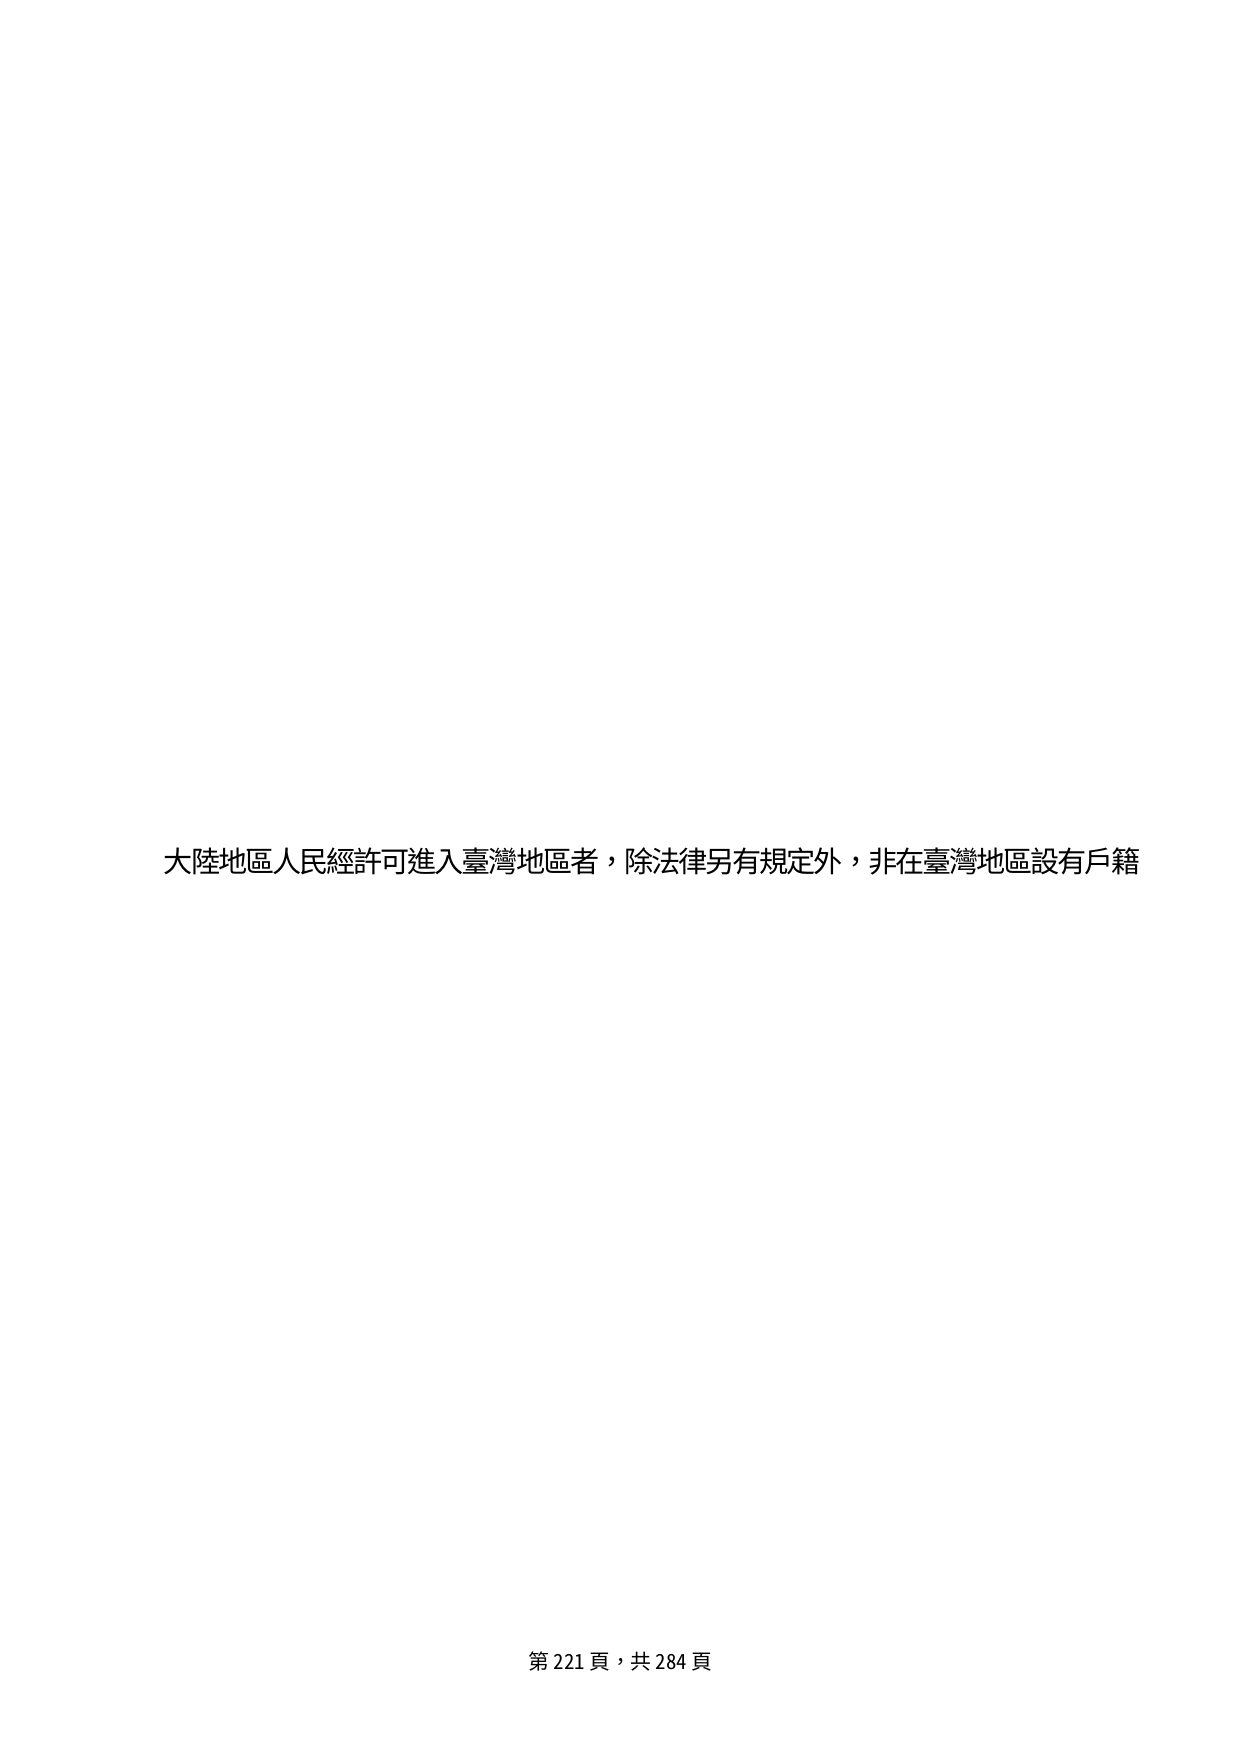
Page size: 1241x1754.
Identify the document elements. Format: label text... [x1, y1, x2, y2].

text 大陸地區人民經許可進入臺灣地區者，除法律另有規定外，非在臺灣地區設有戶籍 [164, 818, 1165, 880]
